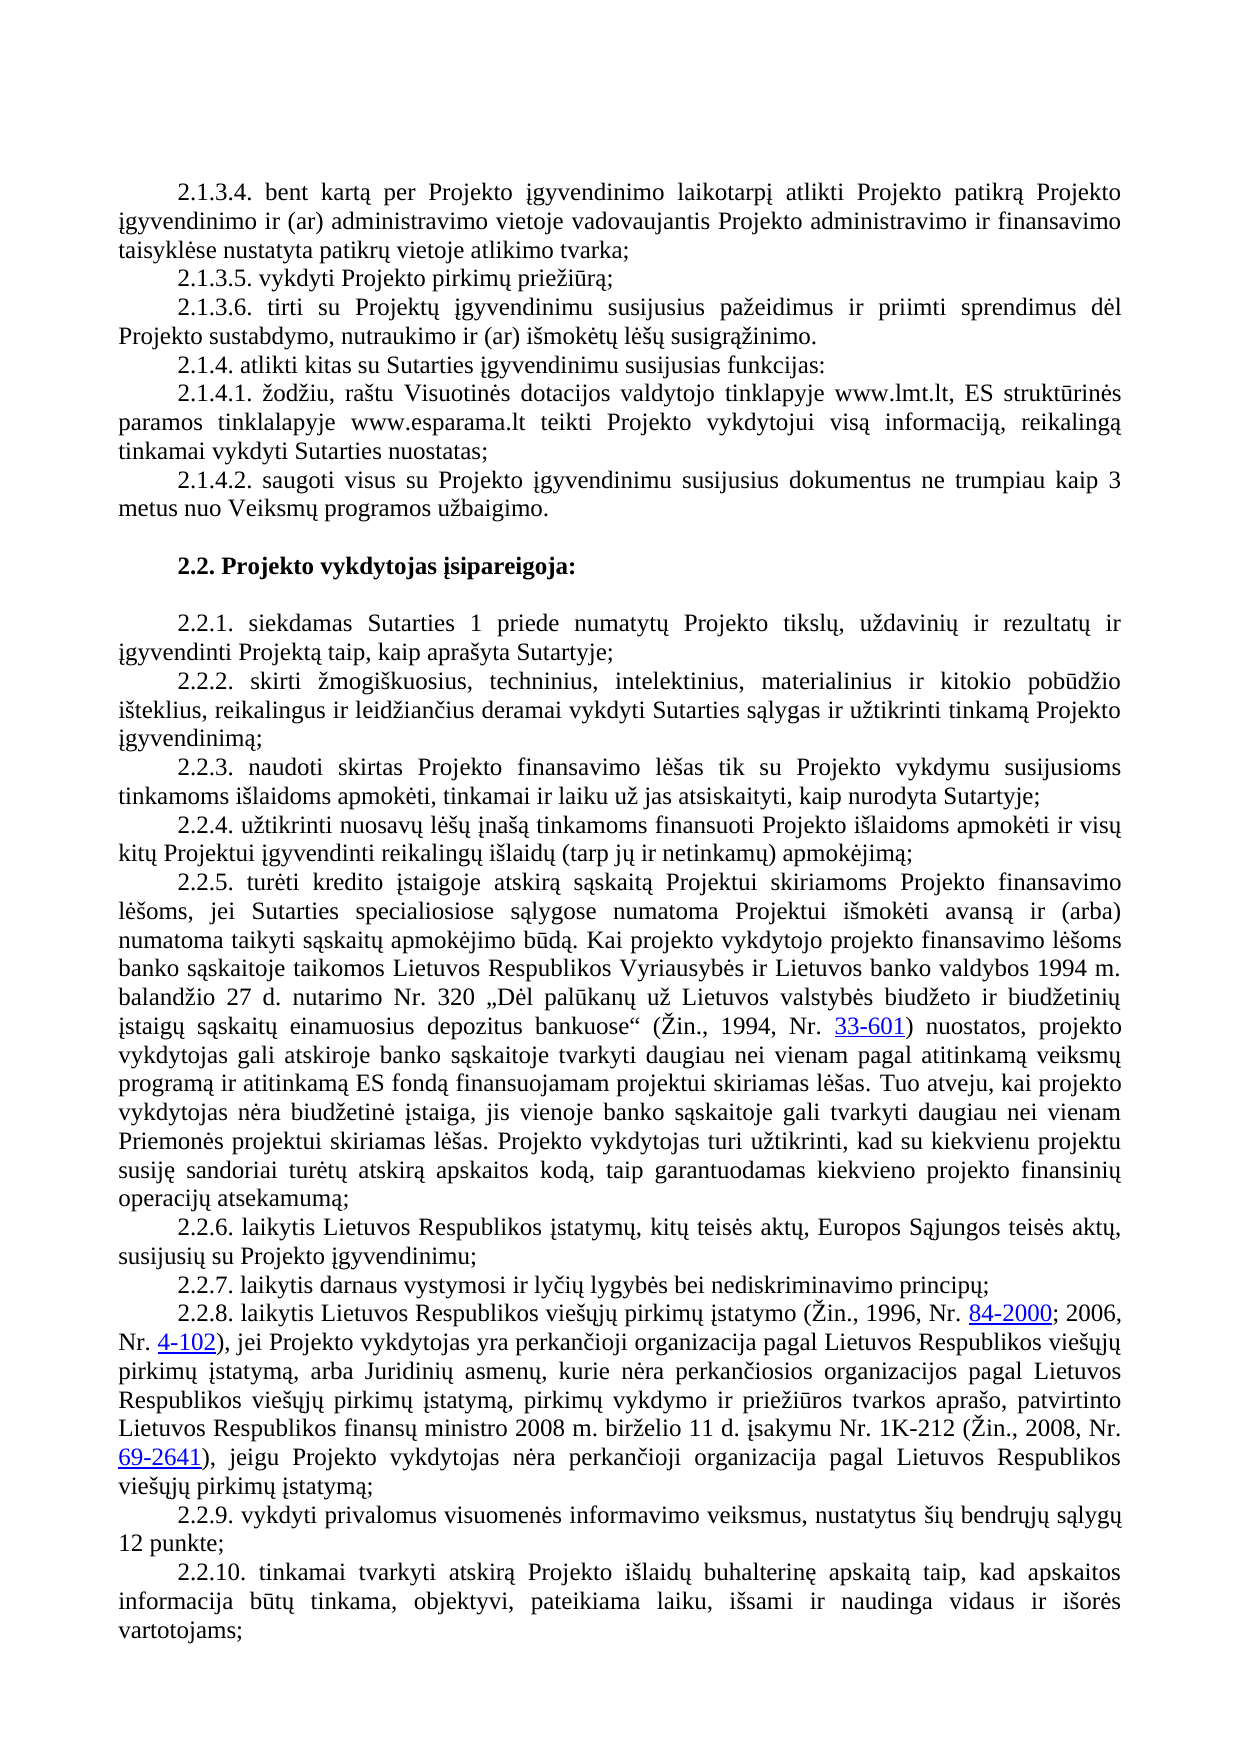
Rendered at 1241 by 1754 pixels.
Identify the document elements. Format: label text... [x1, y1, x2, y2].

text 2.2.3. naudoti skirtas Projekto finansavimo lėšas tik su Projekto vykdymu susijusioms tinkamoms išlaidoms apmokėti, tinkamai ir laiku už jas atsiskaityti, kaip nurodyta Sutartyje; [118, 752, 1122, 810]
text 2.2.10. tinkamai tvarkyti atskirą Projekto išlaidų buhalterinę apskaitą taip, kad apskaitos informacija būtų tinkama, objektyvi, pateikiama laiku, išsami ir naudinga vidaus ir išorės vartotojams; [118, 1557, 1122, 1643]
text 2.2.2. skirti žmogiškuosius, techninius, intelektinius, materialinius ir kitokio pobūdžio išteklius, reikalingus ir leidžiančius deramai vykdyti Sutarties sąlygas ir užtikrinti tinkamą Projekto įgyvendinimą; [118, 666, 1122, 752]
text 2.2.7. laikytis darnaus vystymosi ir lyčių lygybės bei nediskriminavimo principų; [118, 1270, 1122, 1298]
text 2.2.8. laikytis Lietuvos Respublikos viešųjų pirkimų įstatymo (Žin., 1996, Nr. 84-2000; 2006, Nr. 4-102), jei Projekto vykdytojas yra perkančioji organizacija pagal Lietuvos Respublikos viešųjų pirkimų įstatymą, arba Juridinių asmenų, kurie nėra perkančiosios organizacijos pagal Lietuvos Respublikos viešųjų pirkimų įstatymą, pirkimų vykdymo ir priežiūros tvarkos aprašo, patvirtinto Lietuvos Respublikos finansų ministro 2008 m. birželio 11 d. įsakymu Nr. 1K-212 (Žin., 2008, Nr. 69-2641), jeigu Projekto vykdytojas nėra perkančioji organizacija pagal Lietuvos Respublikos viešųjų pirkimų įstatymą; [118, 1298, 1122, 1500]
text 2.1.4.2. saugoti visus su Projekto įgyvendinimu susijusius dokumentus ne trumpiau kaip 3 metus nuo Veiksmų programos užbaigimo. [118, 465, 1122, 522]
text 2.1.3.4. bent kartą per Projekto įgyvendinimo laikotarpį atlikti Projekto patikrą Projekto įgyvendinimo ir (ar) administravimo vietoje vadovaujantis Projekto administravimo ir finansavimo taisyklėse nustatyta patikrų vietoje atlikimo tvarka; [118, 177, 1122, 263]
text 2.1.3.5. vykdyti Projekto pirkimų priežiūrą; [118, 263, 1122, 292]
text 2.2.6. laikytis Lietuvos Respublikos įstatymų, kitų teisės aktų, Europos Sąjungos teisės aktų, susijusių su Projekto įgyvendinimu; [118, 1212, 1122, 1270]
text 2.2.4. užtikrinti nuosavų lėšų įnašą tinkamoms finansuoti Projekto išlaidoms apmokėti ir visų kitų Projektui įgyvendinti reikalingų išlaidų (tarp jų ir netinkamų) apmokėjimą; [118, 810, 1122, 867]
text 2.1.4. atlikti kitas su Sutarties įgyvendinimu susijusias funkcijas: [118, 350, 1122, 378]
text 2.2.1. siekdamas Sutarties 1 priede numatytų Projekto tikslų, uždavinių ir rezultatų ir įgyvendinti Projektą taip, kaip aprašyta Sutartyje; [118, 608, 1122, 666]
text 2.1.3.6. tirti su Projektų įgyvendinimu susijusius pažeidimus ir priimti sprendimus dėl Projekto sustabdymo, nutraukimo ir (ar) išmokėtų lėšų susigrąžinimo. [118, 292, 1122, 350]
text 2.2. Projekto vykdytojas įsipareigoja: [118, 551, 1122, 580]
text 2.2.5. turėti kredito įstaigoje atskirą sąskaitą Projektui skiriamoms Projekto finansavimo lėšoms, jei Sutarties specialiosiose sąlygose numatoma Projektui išmokėti avansą ir (arba) numatoma taikyti sąskaitų apmokėjimo būdą. Kai projekto vykdytojo projekto finansavimo lėšoms banko sąskaitoje taikomos Lietuvos Respublikos Vyriausybės ir Lietuvos banko valdybos 1994 m. balandžio 27 d. nutarimo Nr. 320 „Dėl palūkanų už Lietuvos valstybės biudžeto ir biudžetinių įstaigų sąskaitų einamuosius depozitus bankuose“ (Žin., 1994, Nr. 33-601) nuostatos, projekto vykdytojas gali atskiroje banko sąskaitoje tvarkyti daugiau nei vienam pagal atitinkamą veiksmų programą ir atitinkamą ES fondą finansuojamam projektui skiriamas lėšas. Tuo atveju, kai projekto vykdytojas nėra biudžetinė įstaiga, jis vienoje banko sąskaitoje gali tvarkyti daugiau nei vienam Priemonės projektui skiriamas lėšas. Projekto vykdytojas turi užtikrinti, kad su kiekvienu projektu susiję sandoriai turėtų atskirą apskaitos kodą, taip garantuodamas kiekvieno projekto finansinių operacijų atsekamumą; [118, 867, 1122, 1212]
text 2.2.9. vykdyti privalomus visuomenės informavimo veiksmus, nustatytus šių bendrųjų sąlygų 12 punkte; [118, 1500, 1122, 1557]
text 2.1.4.1. žodžiu, raštu Visuotinės dotacijos valdytojo tinklapyje www.lmt.lt, ES struktūrinės paramos tinklalapyje www.esparama.lt teikti Projekto vykdytojui visą informaciją, reikalingą tinkamai vykdyti Sutarties nuostatas; [118, 378, 1122, 465]
